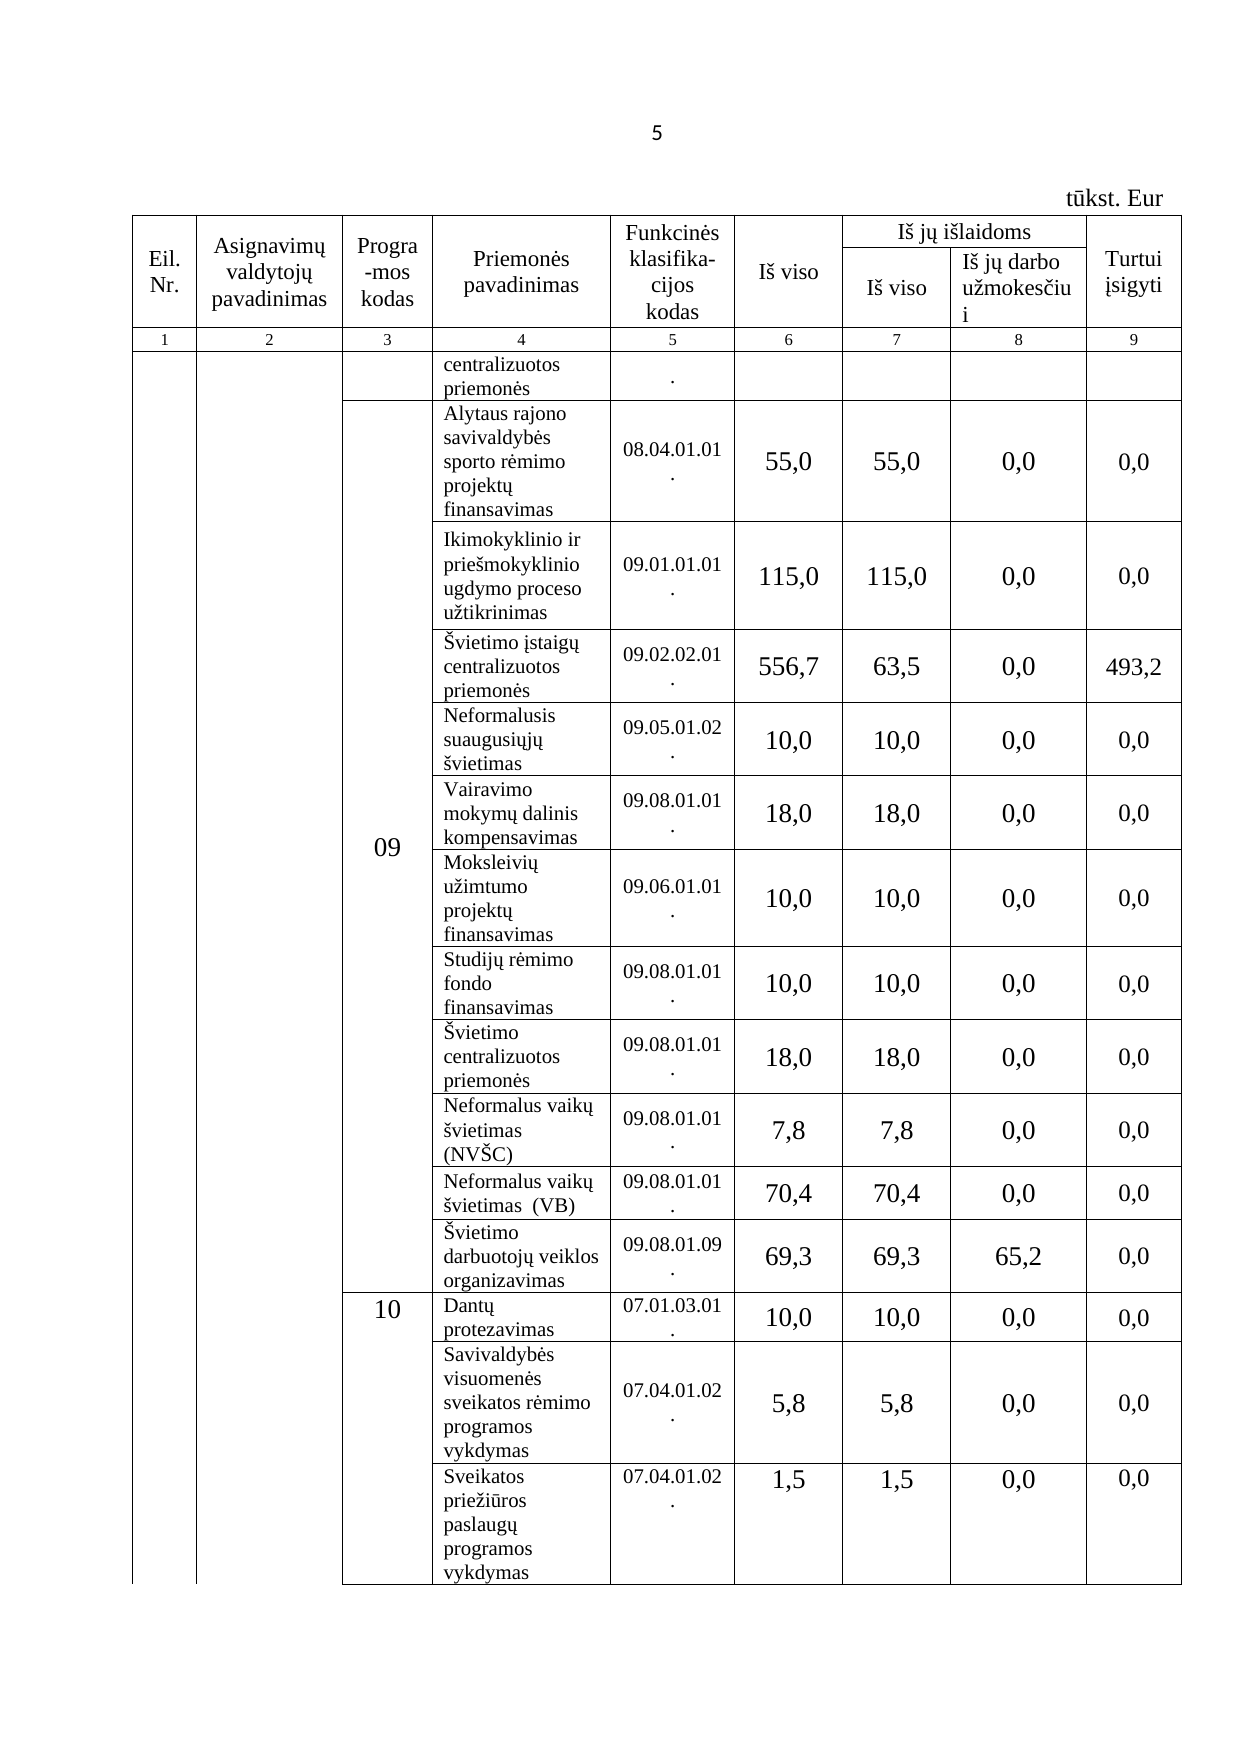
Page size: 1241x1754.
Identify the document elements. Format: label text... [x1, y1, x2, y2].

table_cell 0,0 [1087, 1220, 1181, 1292]
table_cell 10,0 [735, 703, 842, 775]
table_cell Vairavimo mokymų dalinis kompensavimas [433, 776, 610, 849]
table_cell 0,0 [1087, 1167, 1181, 1219]
table_cell 09.08.01.09. [611, 1220, 734, 1292]
table_cell 556,7 [735, 630, 842, 702]
table_cell 0,0 [951, 1094, 1086, 1166]
table_cell 6 [735, 328, 842, 351]
table_cell 5,8 [843, 1342, 950, 1462]
table_cell 07.04.01.02. [611, 1464, 734, 1584]
table_cell [843, 352, 950, 400]
table_cell 115,0 [735, 522, 842, 629]
table_cell 09.02.02.01. [611, 630, 734, 702]
table_cell 1,5 [735, 1464, 842, 1584]
table_cell 09.08.01.01. [611, 1167, 734, 1219]
table_cell 0,0 [951, 776, 1086, 849]
table_cell Studijų rėmimo fondo finansavimas [433, 947, 610, 1019]
table_cell Švietimo centralizuotos priemonės [433, 1020, 610, 1092]
table_cell centralizuotos priemonės [433, 352, 610, 400]
table_cell 09.05.01.02. [611, 703, 734, 775]
table_cell . [611, 352, 734, 400]
table_cell Priemonės pavadinimas [433, 216, 610, 327]
table_cell 10,0 [843, 850, 950, 946]
table_cell 115,0 [843, 522, 950, 629]
table_cell 1 [133, 328, 196, 351]
table_cell 9 [1087, 328, 1181, 351]
table_cell Ikimokyklinio ir priešmokyklinio ugdymo proceso užtikrinimas [433, 522, 610, 629]
table_cell Dantų protezavimas [433, 1293, 610, 1341]
table_cell [133, 352, 196, 1584]
table_cell 09.08.01.01. [611, 776, 734, 849]
table_cell 0,0 [1087, 776, 1181, 849]
table_cell 10,0 [843, 947, 950, 1019]
table_cell 8 [951, 328, 1086, 351]
table_cell 0,0 [951, 703, 1086, 775]
table_cell 0,0 [951, 1167, 1086, 1219]
table_cell 08.04.01.01. [611, 401, 734, 521]
table_cell Švietimo įstaigų centralizuotos priemonės [433, 630, 610, 702]
table_cell 0,0 [951, 401, 1086, 521]
table_cell 18,0 [843, 1020, 950, 1092]
table_cell Neformalus vaikų švietimas (NVŠC) [433, 1094, 610, 1166]
table_cell [951, 352, 1086, 400]
table_cell 0,0 [1087, 1293, 1181, 1341]
table_cell 1,5 [843, 1464, 950, 1584]
table_cell [343, 352, 432, 400]
table_cell 07.01.03.01. [611, 1293, 734, 1341]
table_cell Neformalus vaikų švietimas (VB) [433, 1167, 610, 1219]
table_cell Iš jų išlaidoms [843, 216, 1086, 247]
table_cell Funkcinės klasifika-cijos kodas [611, 216, 734, 327]
table_cell 65,2 [951, 1220, 1086, 1292]
table_cell 0,0 [951, 947, 1086, 1019]
table_cell 69,3 [843, 1220, 950, 1292]
table_cell [197, 352, 342, 1584]
table_cell Progra-mos kodas [343, 216, 432, 327]
table_cell 55,0 [843, 401, 950, 521]
table_cell 09 [343, 401, 432, 1292]
table_cell Asignavimų valdytojų pavadinimas [197, 216, 342, 327]
table_header tūkst. Eur [951, 180, 1181, 214]
table_cell [1087, 352, 1181, 400]
table_cell 0,0 [951, 522, 1086, 629]
table_cell Neformalusis suaugusiųjų švietimas [433, 703, 610, 775]
table_cell 0,0 [1087, 522, 1181, 629]
table_cell 7,8 [843, 1094, 950, 1166]
table_cell 493,2 [1087, 630, 1181, 702]
table_cell Savivaldybės visuomenės sveikatos rėmimo programos vykdymas [433, 1342, 610, 1462]
table_cell 10,0 [735, 947, 842, 1019]
table_header [133, 180, 196, 214]
table_cell 09.08.01.01. [611, 1094, 734, 1166]
table_cell 09.01.01.01. [611, 522, 734, 629]
table_header [843, 180, 951, 214]
table_cell 0,0 [1087, 947, 1181, 1019]
table_cell 0,0 [1087, 703, 1181, 775]
table_cell 18,0 [735, 1020, 842, 1092]
table_cell 0,0 [951, 1020, 1086, 1092]
table_cell 0,0 [951, 850, 1086, 946]
table_cell Turtui įsigyti [1087, 216, 1181, 327]
table_cell Eil. Nr. [133, 216, 196, 327]
table_cell 69,3 [735, 1220, 842, 1292]
table_cell Moksleivių užimtumo projektų finansavimas [433, 850, 610, 946]
table_cell 10,0 [735, 1293, 842, 1341]
table_cell 0,0 [951, 1464, 1086, 1584]
table_cell 09.08.01.01. [611, 1020, 734, 1092]
table_cell Iš viso [735, 216, 842, 327]
table_cell 07.04.01.02. [611, 1342, 734, 1462]
table_cell 0,0 [1087, 1464, 1181, 1584]
table_cell 0,0 [951, 630, 1086, 702]
table_cell 63,5 [843, 630, 950, 702]
table_cell 3 [343, 328, 432, 351]
table_cell Švietimo darbuotojų veiklos organizavimas [433, 1220, 610, 1292]
table_cell 0,0 [1087, 850, 1181, 946]
table_cell 7 [843, 328, 950, 351]
table_cell 10,0 [843, 1293, 950, 1341]
table_cell Iš jų darbo užmokesčiui [951, 248, 1086, 327]
table_cell 70,4 [843, 1167, 950, 1219]
table_header [196, 180, 343, 214]
table_cell Sveikatos priežiūros paslaugų programos vykdymas [433, 1464, 610, 1584]
table_cell 2 [197, 328, 342, 351]
table_cell 10,0 [735, 850, 842, 946]
table_cell 0,0 [951, 1293, 1086, 1341]
table_cell [735, 352, 842, 400]
table_cell 0,0 [1087, 1094, 1181, 1166]
table_cell 10,0 [843, 703, 950, 775]
table_cell 0,0 [951, 1342, 1086, 1462]
table_cell 10 [343, 1293, 432, 1584]
table_cell 55,0 [735, 401, 842, 521]
table_cell 4 [433, 328, 610, 351]
table_cell 0,0 [1087, 401, 1181, 521]
table_cell 09.06.01.01. [611, 850, 734, 946]
table_cell 18,0 [735, 776, 842, 849]
table_cell 0,0 [1087, 1342, 1181, 1462]
table_header [610, 180, 734, 214]
table_cell Iš viso [843, 248, 950, 327]
table_cell 5,8 [735, 1342, 842, 1462]
table_cell 70,4 [735, 1167, 842, 1219]
table_cell Alytaus rajono savivaldybės sporto rėmimo projektų finansavimas [433, 401, 610, 521]
table_header [343, 180, 432, 214]
table_header [432, 180, 610, 214]
table_header [734, 180, 842, 214]
table_cell 5 [611, 328, 734, 351]
table_cell 18,0 [843, 776, 950, 849]
table_cell 0,0 [1087, 1020, 1181, 1092]
table_cell 7,8 [735, 1094, 842, 1166]
table_cell 09.08.01.01. [611, 947, 734, 1019]
